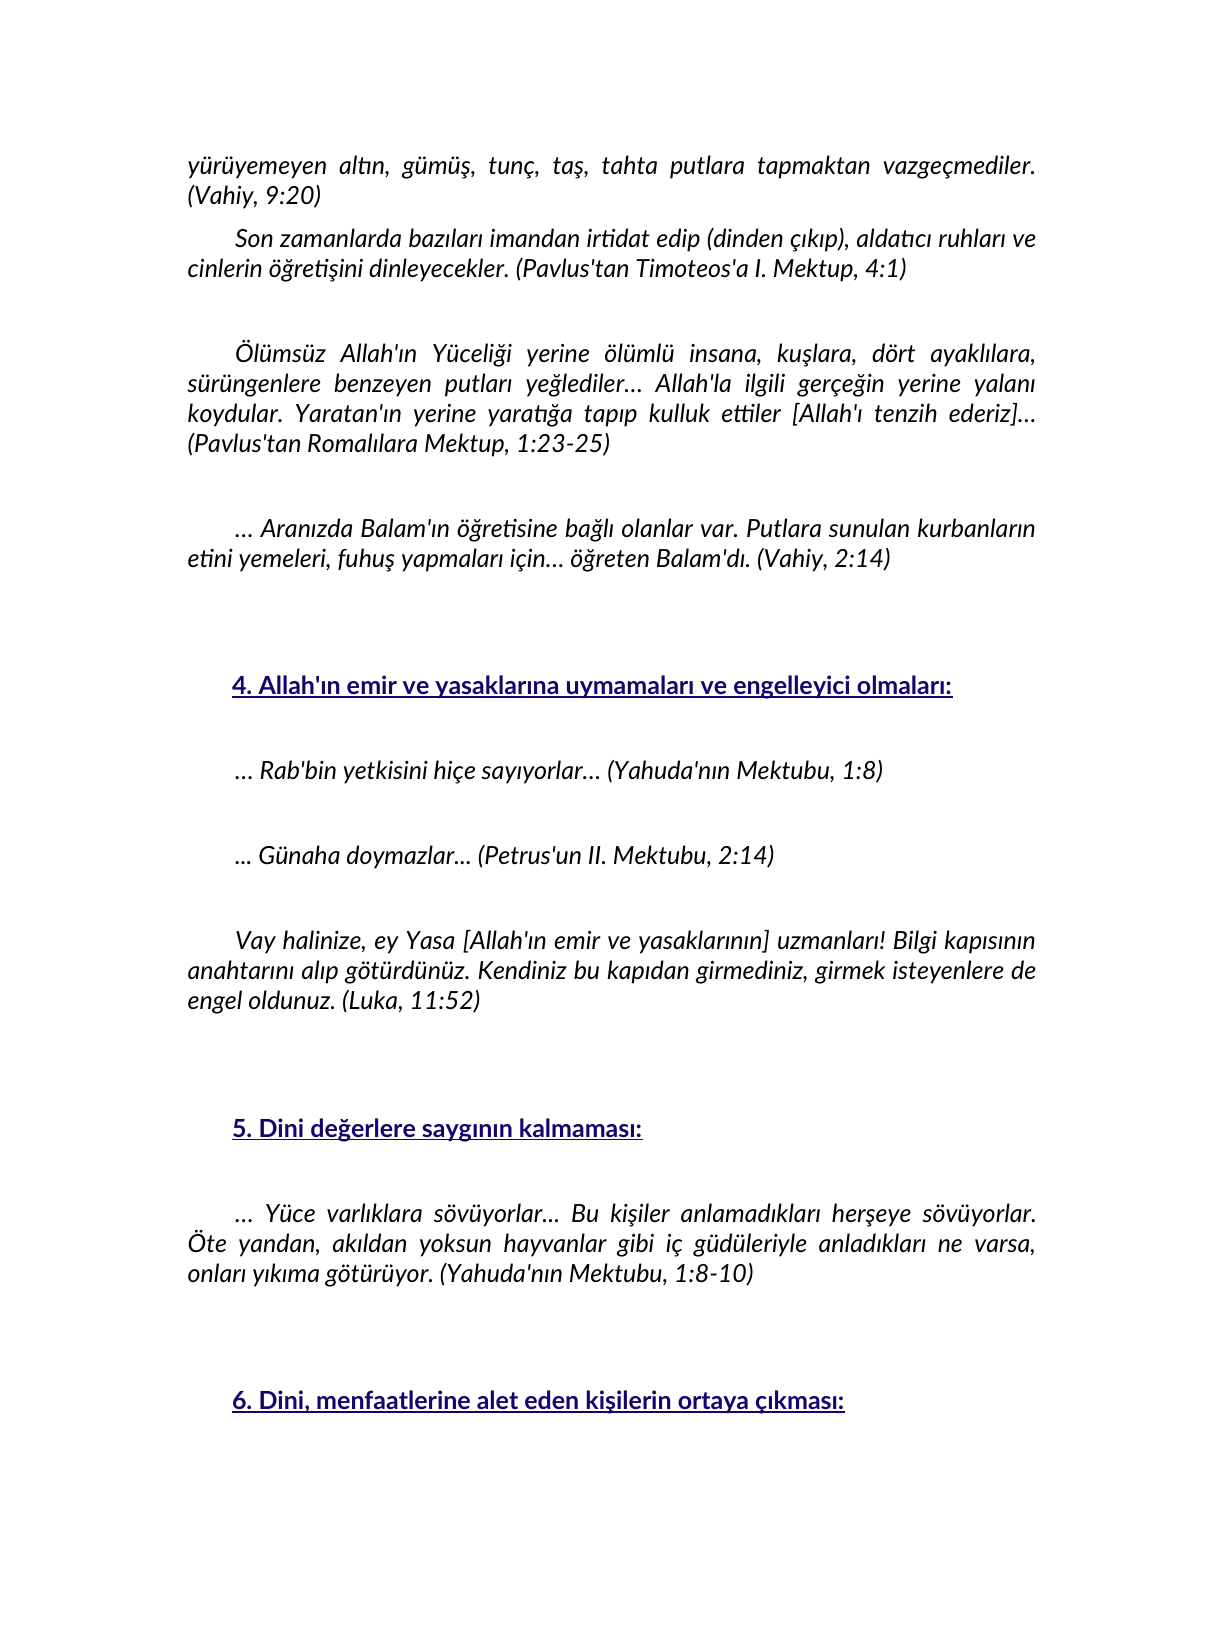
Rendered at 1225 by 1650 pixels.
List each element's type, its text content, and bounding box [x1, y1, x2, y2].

subtitle Vay halinize, ey Yasa [Allah'ın emir ve yasaklarının] uzmanları! Bilgi kapısının anahtarını alıp götürdünüz. Kendiniz bu kapıdan girmediniz, girmek isteyenlere de engel oldunuz. (Luka, 11:52) [187, 925, 1037, 1015]
subtitle ... Günaha doymazlar... (Petrus'un II. Mektubu, 2:14) [187, 840, 1037, 870]
text 6. Dini, menfaatlerine alet eden kişilerin ortaya çıkması: [187, 1385, 1037, 1415]
subtitle Son zamanlarda bazıları imandan irtidat edip (dinden çıkıp), aldatıcı ruhları ve cinlerin öğretişini dinleyecekler. (Pavlus'tan Timoteos'a I. Mektup, 4:1) [187, 222, 1037, 282]
text 5. Dini değerlere saygının kalmaması: [187, 1112, 1037, 1142]
text Ölümsüz Allah'ın Yüceliği yerine ölümlü insana, kuşlara, dört ayaklılara, sürüngenlere benzeyen putları yeğlediler… Allah'la ilgili gerçeğin yerine yalanı koydular. Yaratan'ın yerine yaratığa tapıp kulluk ettiler [Allah'ı tenzih ederiz]… (Pavlus'tan Romalılara Mektup, 1:23-25) [187, 337, 1037, 457]
subtitle … Aranızda Balam'ın öğretisine bağlı olanlar var. Putlara sunulan kurbanların etini yemeleri, fuhuş yapmaları için… öğreten Balam'dı. (Vahiy, 2:14) [187, 512, 1037, 572]
text 4. Allah'ın emir ve yasaklarına uymamaları ve engelleyici olmaları: [187, 670, 1037, 700]
subtitle … Yüce varlıklara sövüyorlar... Bu kişiler anlamadıkları herşeye sövüyorlar. Öte yandan, akıldan yoksun hayvanlar gibi iç güdüleriyle anladıkları ne varsa, onları yıkıma götürüyor. (Yahuda'nın Mektubu, 1:8-10) [187, 1197, 1037, 1287]
subtitle … Rab'bin yetkisini hiçe sayıyorlar… (Yahuda'nın Mektubu, 1:8) [187, 755, 1037, 785]
subtitle yürüyemeyen altın, gümüş, tunç, taş, tahta putlara tapmaktan vazgeçmediler. (Vahiy, 9:20) [187, 150, 1037, 210]
